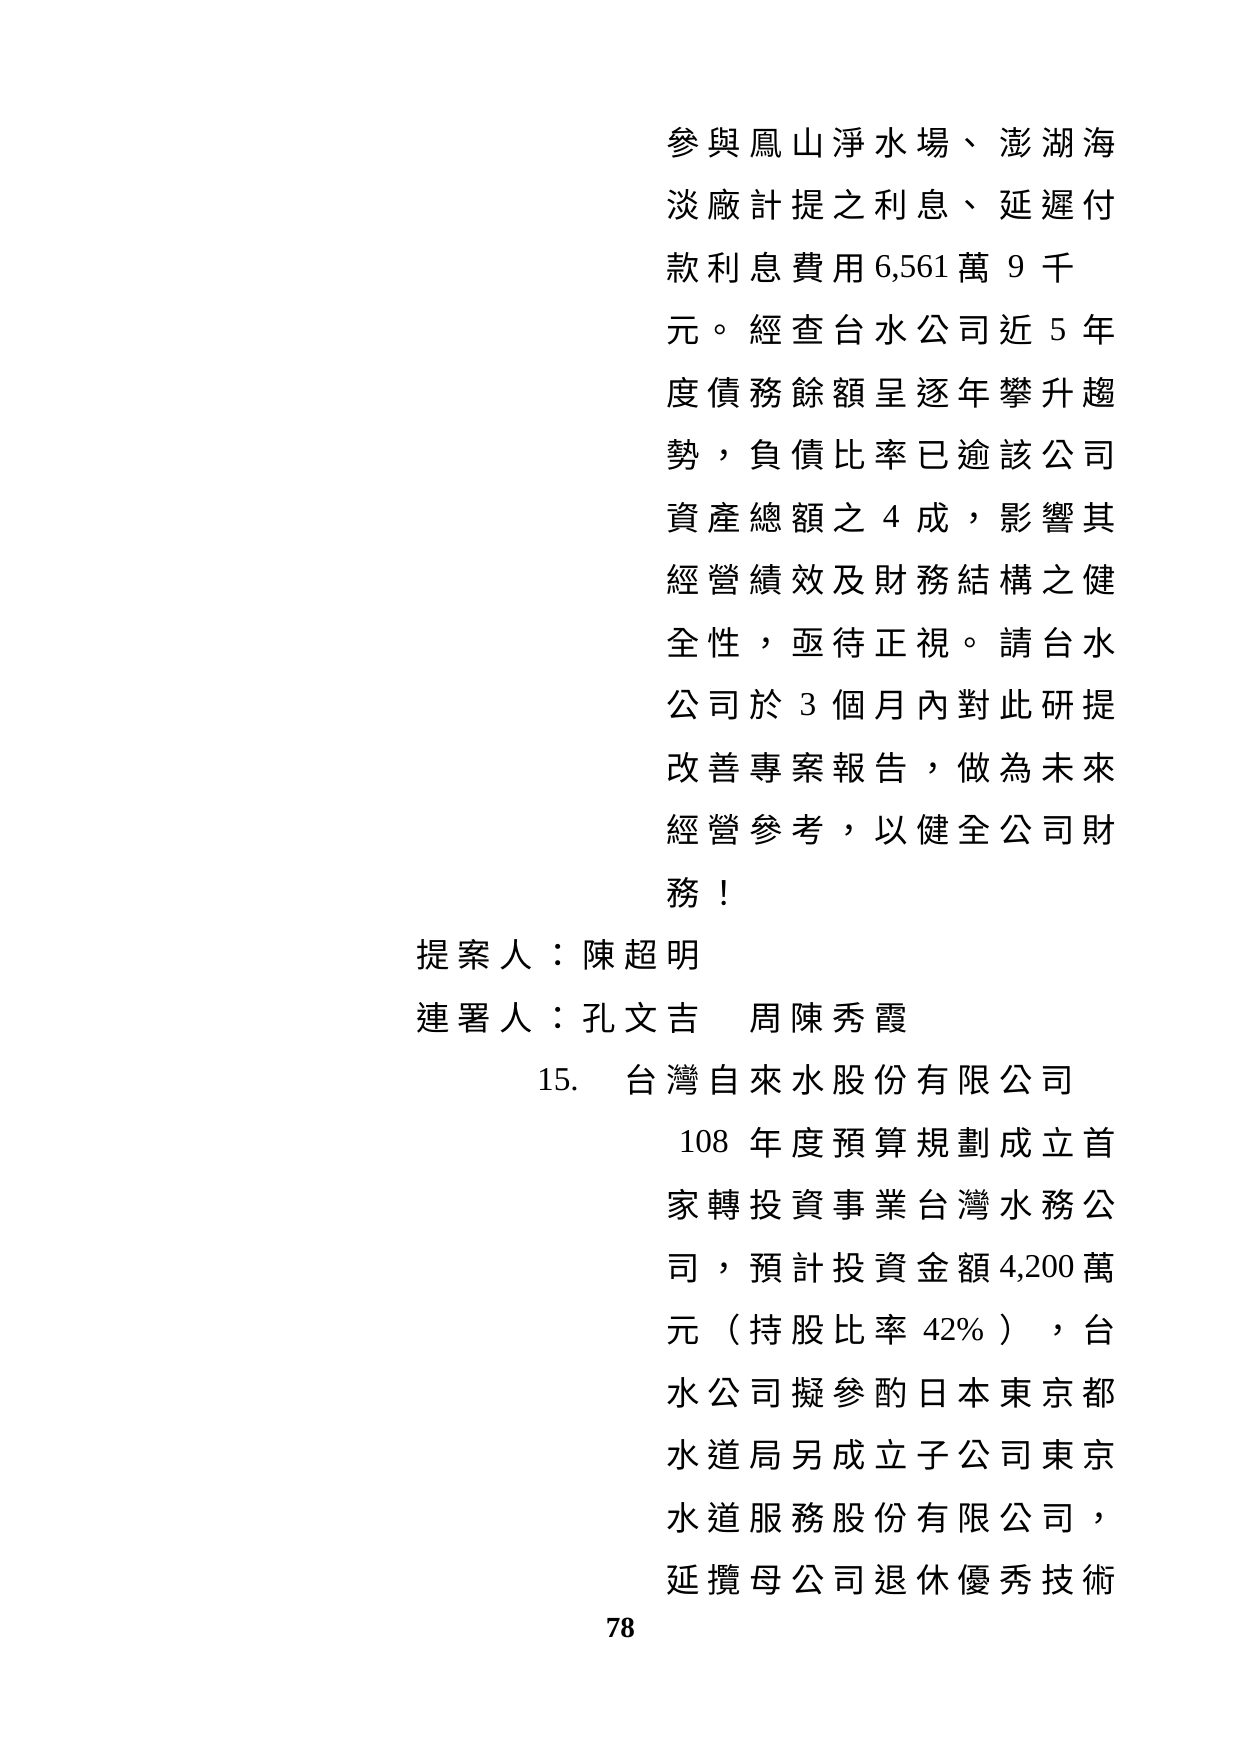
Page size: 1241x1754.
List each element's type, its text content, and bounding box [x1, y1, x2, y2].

list 台灣自來水股份有限公司108年度預算規劃成立首家轉投資事業台灣水務公司，預計投資金額4,200萬元（持股比率42%），台水公司擬參酌日本東京都水道局另成立子公司東京水道服務股份有限公司，延攬母公司退休優秀技術 [536, 1037, 1120, 1599]
list 參與鳯山淨水場、澎湖海淡廠計提之利息、延遲付款利息費用6,561萬9千元。經查台水公司近5年度債務餘額呈逐年攀升趨勢，負債比率已逾該公司資產總額之4成，影響其經營績效及財務結構之健全性，亟待正視。請台水公司於3個月內對此研提改善專案報告，做為未來經營參考，以健全公司財務！ [536, 99, 1120, 912]
text 連署人：孔文吉 周陳秀霞 [397, 974, 1016, 1037]
text 提案人：陳超明 [397, 912, 1016, 974]
